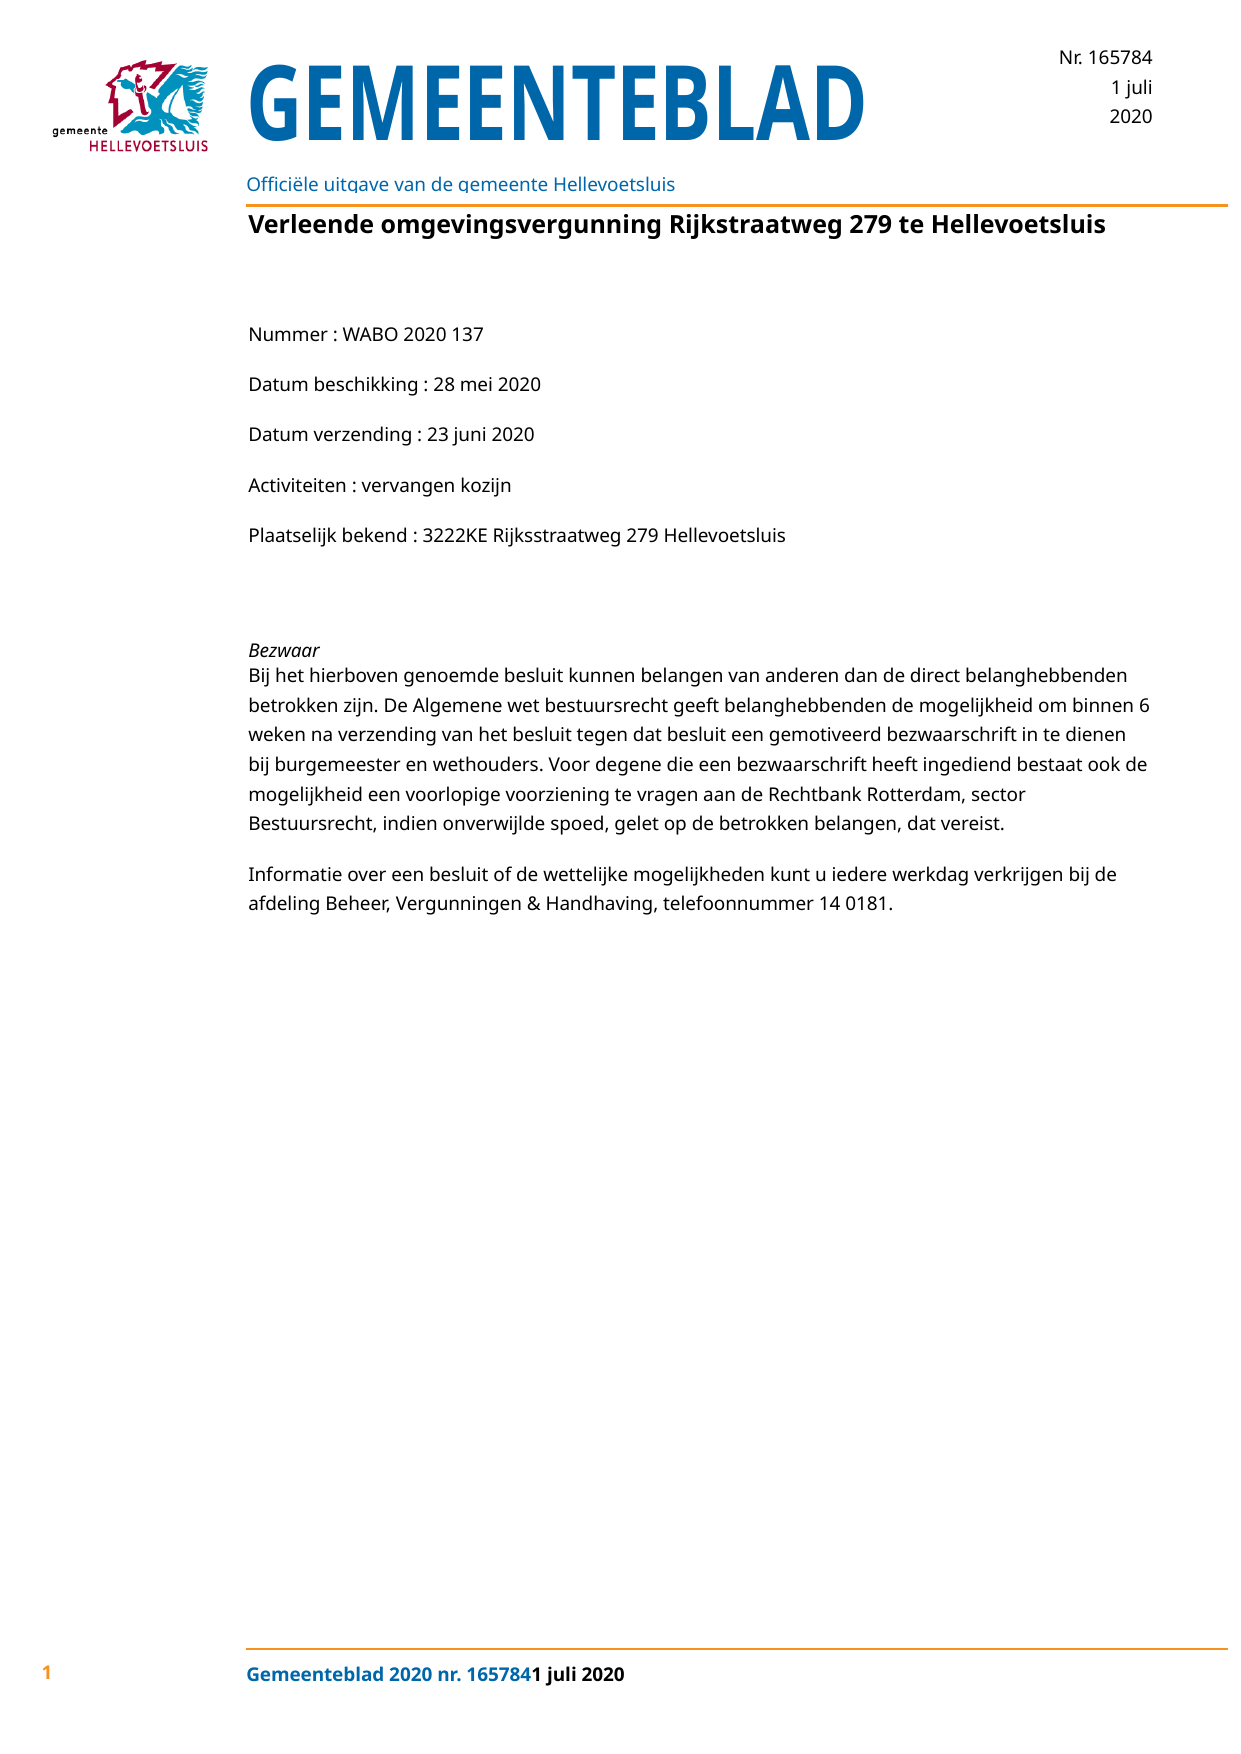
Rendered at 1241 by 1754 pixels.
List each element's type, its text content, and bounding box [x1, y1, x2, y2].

picture [41, 47, 231, 172]
text Plaatselijk bekend : 3222KE Rijksstraatweg 279 Hellevoetsluis [248, 522, 1152, 548]
text Activiteiten : vervangen kozijn [248, 472, 1152, 498]
text Datum verzending : 23 juni 2020 [248, 422, 1152, 447]
text Datum beschikking : 28 mei 2020 [248, 371, 1152, 397]
text Verleende omgevingsvergunning Rijkstraatweg 279 te Hellevoetsluis [248, 207, 1152, 241]
text Bezwaar [248, 637, 1152, 662]
text Bij het hierboven genoemde besluit kunnen belangen van anderen dan de direct belanghebbenden betrokken zijn. De Algemene wet bestuursrecht geeft belanghebbenden de mogelijkheid om binnen 6 weken na verzending van het besluit tegen dat besluit een gemotiveerd bezwaarschrift in te dienen bij burgemeester en wethouders. Voor degene die een bezwaarschrift heeft ingediend bestaat ook de mogelijkheid een voorlopige voorziening te vragen aan de Rechtbank Rotterdam, sector Bestuursrecht, indien onverwijlde spoed, gelet op de betrokken belangen, dat vereist. [248, 662, 1152, 836]
text Nummer : WABO 2020 137 [248, 321, 1152, 346]
text Informatie over een besluit of de wettelijke mogelijkheden kunt u iedere werkdag verkrijgen bij de afdeling Beheer, Vergunningen & Handhaving, telefoonnummer 14 0181. [248, 861, 1152, 916]
